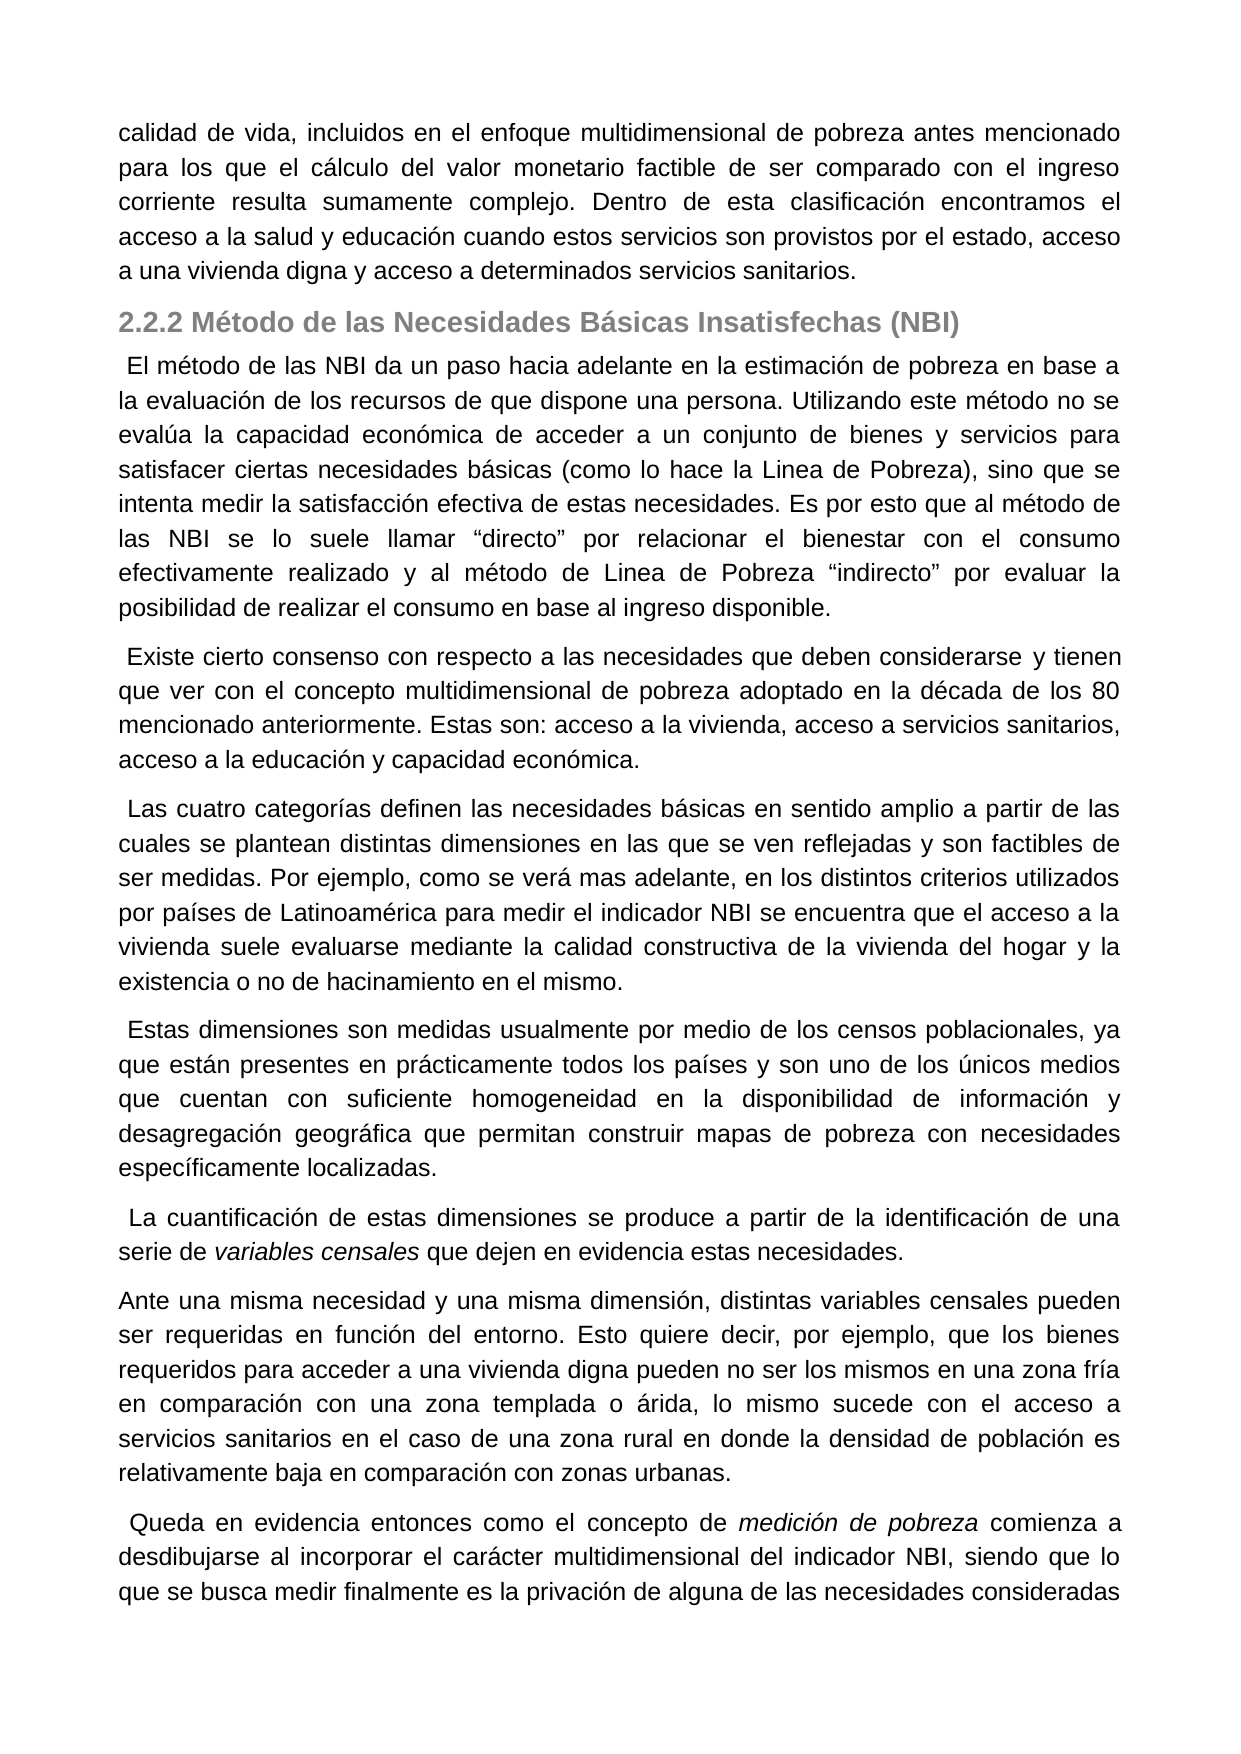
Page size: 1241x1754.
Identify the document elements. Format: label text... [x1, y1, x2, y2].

text Existe cierto consenso con respecto a las necesidades que deben considerarse y tienen que ver con el concepto multidimensional de pobreza adoptado en la década de los 80 mencionado anteriormente. Estas son: acceso a la vivienda, acceso a servicios sanitarios, acceso a la educación y capacidad económica. [118, 642, 1122, 774]
text calidad de vida, incluidos en el enfoque multidimensional de pobreza antes mencionado para los que el cálculo del valor monetario factible de ser comparado con el ingreso corriente resulta sumamente complejo. Dentro de esta clasificación encontramos el acceso a la salud y educación cuando estos servicios son provistos por el estado, acceso a una vivienda digna y acceso a determinados servicios sanitarios. [118, 118, 1122, 285]
text Las cuatro categorías definen las necesidades básicas en sentido amplio a partir de las cuales se plantean distintas dimensiones en las que se ven reflejadas y son factibles de ser medidas. Por ejemplo, como se verá mas adelante, en los distintos criterios utilizados por países de Latinoamérica para medir el indicador NBI se encuentra que el acceso a la vivienda suele evaluarse mediante la calidad constructiva de la vivienda del hogar y la existencia o no de hacinamiento en el mismo. [118, 794, 1122, 995]
text Ante una misma necesidad y una misma dimensión, distintas variables censales pueden ser requeridas en función del entorno. Esto quiere decir, por ejemplo, que los bienes requeridos para acceder a una vivienda digna pueden no ser los mismos en una zona fría en comparación con una zona templada o árida, lo mismo sucede con el acceso a servicios sanitarios en el caso de una zona rural en donde la densidad de población es relativamente baja en comparación con zonas urbanas. [118, 1286, 1122, 1487]
text La cuantificación de estas dimensiones se produce a partir de la identificación de una serie de variables censales que dejen en evidencia estas necesidades. [118, 1202, 1122, 1266]
text Queda en evidencia entonces como el concepto de medición de pobreza comienza a desdibujarse al incorporar el carácter multidimensional del indicador NBI, siendo que lo que se busca medir finalmente es la privación de alguna de las necesidades consideradas [118, 1507, 1122, 1605]
text El método de las NBI da un paso hacia adelante en la estimación de pobreza en base a la evaluación de los recursos de que dispone una persona. Utilizando este método no se evalúa la capacidad económica de acceder a un conjunto de bienes y servicios para satisfacer ciertas necesidades básicas (como lo hace la Linea de Pobreza), sino que se intenta medir la satisfacción efectiva de estas necesidades. Es por esto que al método de las NBI se lo suele llamar “directo” por relacionar el bienestar con el consumo efectivamente realizado y al método de Linea de Pobreza “indirecto” por evaluar la posibilidad de realizar el consumo en base al ingreso disponible. [118, 351, 1122, 621]
subtitle 2.2.2 Método de las Necesidades Básicas Insatisfechas (NBI) [118, 305, 1122, 339]
text Estas dimensiones son medidas usualmente por medio de los censos poblacionales, ya que están presentes en prácticamente todos los países y son uno de los únicos medios que cuentan con suficiente homogeneidad en la disponibilidad de información y desagregación geográfica que permitan construir mapas de pobreza con necesidades específicamente localizadas. [118, 1016, 1122, 1182]
